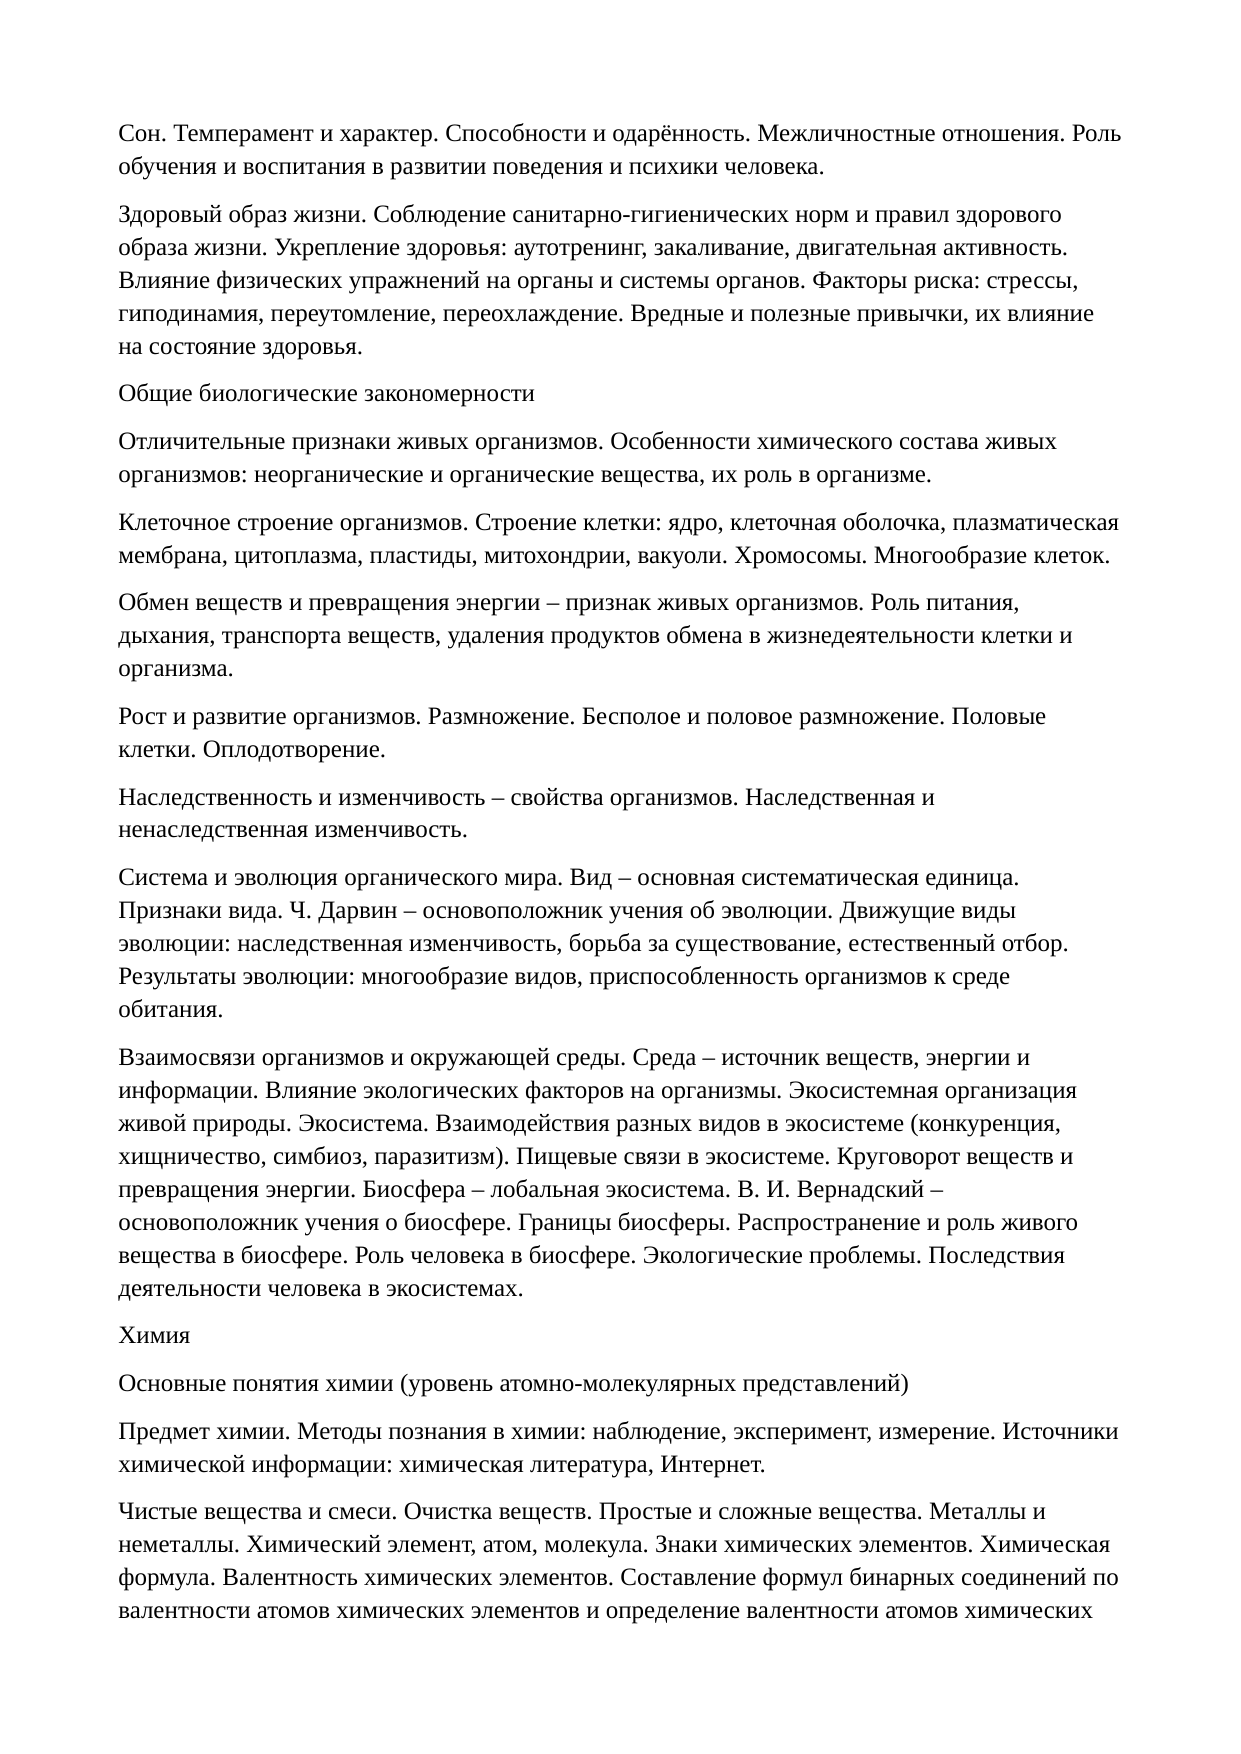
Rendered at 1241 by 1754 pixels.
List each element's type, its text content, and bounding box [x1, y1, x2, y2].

text Сон. Темперамент и характер. Способности и одарённость. Межличностные отношения. Роль обучения и воспитания в развитии поведения и психики человека. [118, 118, 1122, 180]
text Химия [118, 1321, 1122, 1349]
text Предмет химии. Методы познания в химии: наблюдение, эксперимент, измерение. Источники химической информации: химическая литература, Интернет. [118, 1416, 1122, 1478]
text Взаимосвязи организмов и окружающей среды. Среда – источник веществ, энергии и информации. Влияние экологических факторов на организмы. Экосистемная организация живой природы. Экосистема. Взаимодействия разных видов в экосистеме (конкуренция, хищничество, симбиоз, паразитизм). Пищевые связи в экосистеме. Круговорот веществ и превращения энергии. Биосфера – лобальная экосистема. В. И. Вернадский – основоположник учения о биосфере. Границы биосферы. Распространение и роль живого вещества в биосфере. Роль человека в биосфере. Экологические проблемы. Последствия деятельности человека в экосистемах. [118, 1042, 1122, 1302]
text Отличительные признаки живых организмов. Особенности химического состава живых организмов: неорганические и органические вещества, их роль в организме. [118, 426, 1122, 488]
text Чистые вещества и смеси. Очистка веществ. Простые и сложные вещества. Металлы и неметаллы. Химический элемент, атом, молекула. Знаки химических элементов. Химическая формула. Валентность химических элементов. Составление формул бинарных соединений по валентности атомов химических элементов и определение валентности атомов химических [118, 1496, 1122, 1624]
text Клеточное строение организмов. Строение клетки: ядро, клеточная оболочка, плазматическая мембрана, цитоплазма, пластиды, митохондрии, вакуоли. Хромосомы. Многообразие клеток. [118, 507, 1122, 568]
text Рост и развитие организмов. Размножение. Бесполое и половое размножение. Половые клетки. Оплодотворение. [118, 701, 1122, 763]
text Общие биологические закономерности [118, 378, 1122, 407]
text Здоровый образ жизни. Соблюдение санитарно-гигиенических норм и правил здорового образа жизни. Укрепление здоровья: аутотренинг, закаливание, двигательная активность. Влияние физических упражнений на органы и системы органов. Факторы риска: стрессы, гиподинамия, переутомление, переохлаждение. Вредные и полезные привычки, их влияние на состояние здоровья. [118, 199, 1122, 359]
text Основные понятия химии (уровень атомно-молекулярных представлений) [118, 1368, 1122, 1397]
text Система и эволюция органического мира. Вид – основная систематическая единица. Признаки вида. Ч. Дарвин – основоположник учения об эволюции. Движущие виды эволюции: наследственная изменчивость, борьба за существование, естественный отбор. Результаты эволюции: многообразие видов, приспособленность организмов к среде обитания. [118, 862, 1122, 1023]
text Обмен веществ и превращения энергии – признак живых организмов. Роль питания, дыхания, транспорта веществ, удаления продуктов обмена в жизнедеятельности клетки и организма. [118, 587, 1122, 682]
text Наследственность и изменчивость – свойства организмов. Наследственная и ненаследственная изменчивость. [118, 782, 1122, 843]
